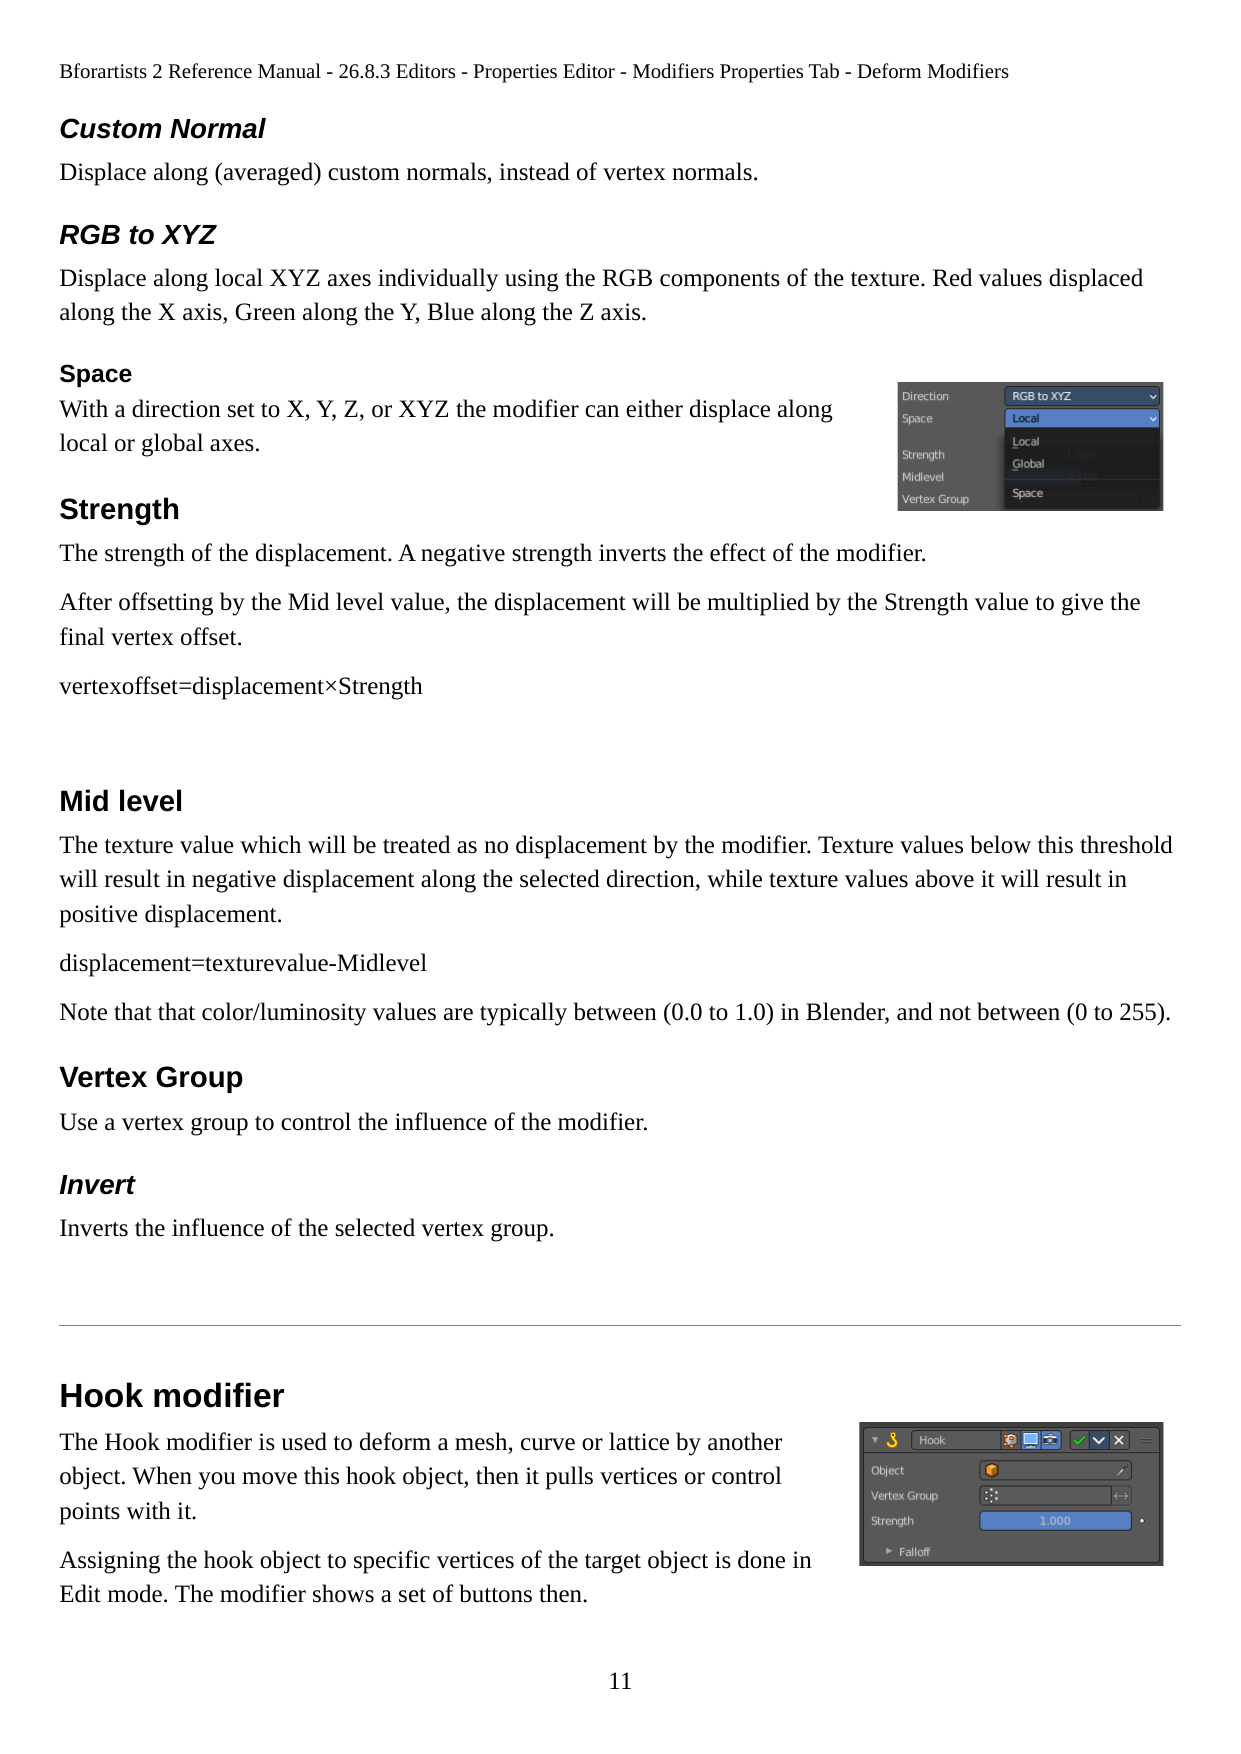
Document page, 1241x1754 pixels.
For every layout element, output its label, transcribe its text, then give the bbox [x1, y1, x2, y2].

picture [897, 382, 1164, 511]
text Displace along local XYZ axes individually using the RGB components of the texture. Red values displaced along the X axis, Green along the Y, Blue along the Z axis. [59, 263, 1181, 326]
subtitle Custom Normal [59, 113, 1181, 144]
text Use a vertex group to control the influence of the modifier. [59, 1107, 1181, 1135]
subtitle Vertex Group [59, 1060, 1181, 1094]
subtitle Space [59, 359, 1181, 387]
text vertexoffset=displacement×Strength [59, 671, 1181, 699]
subtitle Hook modifier [59, 1376, 1181, 1414]
text displacement=texturevalue-Midlevel [59, 948, 1181, 976]
text Displace along (averaged) custom normals, instead of vertex normals. [59, 157, 1181, 186]
subtitle RGB to XYZ [59, 218, 1181, 250]
text Note that that color/luminosity values are typically between (0.0 to 1.0) in Blender, and not between (0 to 255). [59, 997, 1181, 1026]
subtitle Invert [59, 1168, 1181, 1200]
text The texture value which will be treated as no displacement by the modifier. Texture values below this threshold will result in negative displacement along the selected direction, while texture values above it will result in positive displacement. [59, 830, 1181, 927]
text With a direction set to X, Y, Z, or XYZ the modifier can either displace along local or global axes. [59, 394, 897, 457]
text Inverts the influence of the selected vertex group. [59, 1213, 1181, 1241]
picture [859, 1422, 1164, 1566]
text After offsetting by the Mid level value, the displacement will be multiplied by the Strength value to give the final vertex offset. [59, 587, 1181, 650]
text Assigning the hook object to specific vertices of the target object is done in Edit mode. The modifier shows a set of buttons then. [59, 1545, 1181, 1608]
subtitle Strength [59, 492, 1181, 526]
text The strength of the displacement. A negative strength inverts the effect of the modifier. [59, 538, 1181, 567]
subtitle Mid level [59, 783, 1181, 817]
text The Hook modifier is used to deform a mesh, curve or lattice by another object. When you move this hook object, then it pulls vertices or control points with it. [59, 1427, 859, 1524]
